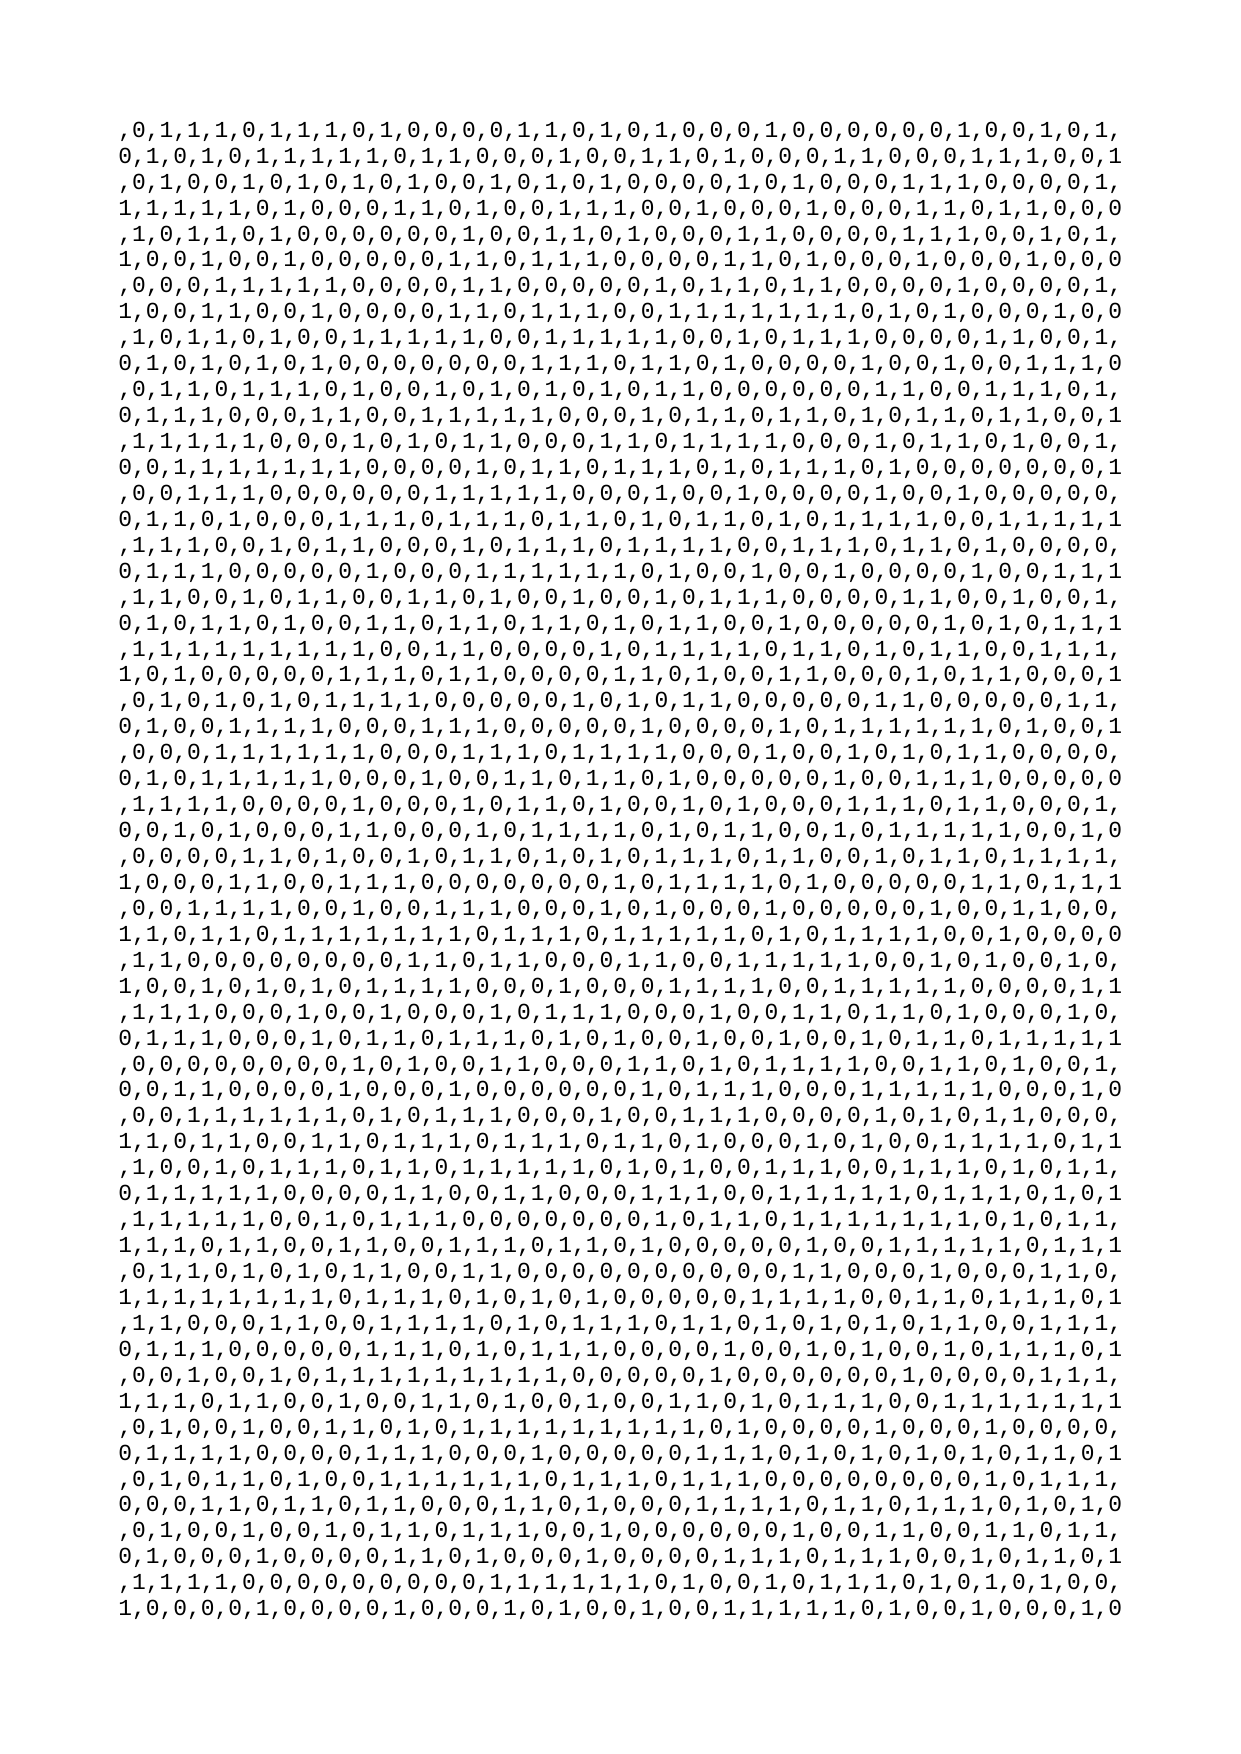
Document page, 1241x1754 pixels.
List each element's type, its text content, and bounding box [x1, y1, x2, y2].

text ,0,1,1,1,0,1,1,1,0,1,0,0,0,0,1,1,0,1,0,1,0,0,0,1,0,0,0,0,0,0,1,0,0,1,0,1,0,1,0,1,0,1,1,1,1,1,0,1,1,0,0,0,1,0,0,1,1,0,1,0,0,0,1,1,0,0,0,1,1,1,0,0,1,0,1,0,0,1,0,1,0,1,0,1,0,0,1,0,1,0,1,0,0,0,0,1,0,1,0,0,0,1,1,1,0,0,0,0,1,1,1,1,1,1,0,1,0,0,0,1,1,0,1,0,0,1,1,1,0,0,1,0,0,0,1,0,0,0,1,1,0,1,1,0,0,0,1,0,1,1,0,1,0,0,0,0,0,0,1,0,0,1,1,0,1,0,0,0,1,1,0,0,0,0,1,1,1,0,0,1,0,1,1,0,0,1,0,0,1,0,0,0,0,0,1,1,0,1,1,1,0,0,0,0,1,1,0,1,0,0,0,1,0,0,0,1,0,0,0,0,0,0,1,1,1,1,1,0,0,0,0,1,1,0,0,0,0,0,1,0,1,1,0,1,1,0,0,0,0,1,0,0,0,0,1,1,0,0,1,1,0,0,1,0,0,0,0,1,1,0,1,1,1,0,0,1,1,1,1,1,1,1,0,1,0,1,0,0,0,1,0,0,1,0,1,1,0,1,0,0,1,1,1,1,1,0,0,1,1,1,1,1,0,0,1,0,1,1,1,0,0,0,0,1,1,0,0,1,0,1,0,1,0,1,0,1,0,0,0,0,0,0,0,1,1,1,0,1,1,0,1,0,0,0,0,1,0,0,1,0,0,1,1,1,0,0,1,1,0,1,1,1,0,1,0,0,1,0,1,0,1,0,1,0,1,1,0,0,0,0,0,0,1,1,0,0,1,1,1,0,1,0,1,1,1,0,0,0,1,1,0,0,1,1,1,1,1,0,0,0,1,0,1,1,0,1,1,0,1,0,1,1,0,1,1,0,0,1,1,1,1,1,1,0,0,0,1,0,1,0,1,1,0,0,0,1,1,0,1,1,1,1,0,0,0,1,0,1,1,0,1,0,0,1,0,0,1,1,1,1,1,1,1,0,0,0,0,1,0,1,1,0,1,1,1,0,1,0,1,1,1,0,1,0,0,0,0,0,0,0,1,0,0,1,1,1,0,0,0,0,0,0,1,1,1,1,1,0,0,0,1,0,0,1,0,0,0,0,1,0,0,1,0,0,0,0,0,0,1,1,0,1,0,0,0,1,1,1,0,1,1,1,0,1,1,0,1,0,1,1,0,1,0,1,1,1,1,0,0,1,1,1,1,1,1,1,1,0,0,1,0,1,1,0,0,0,1,0,1,1,1,0,1,1,1,1,0,0,1,1,1,0,1,1,0,1,0,0,0,0,0,1,1,1,0,0,0,0,0,1,0,0,0,1,1,1,1,1,1,0,1,0,0,1,0,0,1,0,0,0,0,1,0,0,1,1,1,1,1,0,0,1,0,1,1,0,0,1,1,0,1,0,0,1,0,0,1,0,1,1,1,0,0,0,0,1,1,0,0,1,0,0,1,0,1,0,1,1,0,1,0,0,1,1,0,1,1,0,1,1,0,1,0,1,1,0,0,1,0,0,0,0,0,1,0,1,0,1,1,1,1,1,1,1,1,1,1,1,1,0,0,1,1,0,0,0,0,1,0,1,1,1,1,0,1,1,0,1,0,1,1,0,0,1,1,1,1,0,1,0,0,0,0,0,1,1,1,0,1,1,0,0,0,0,1,1,0,1,0,0,1,1,0,0,0,1,0,1,1,0,0,0,1,0,1,0,1,0,1,0,1,1,1,1,0,0,0,0,0,1,0,1,0,1,1,0,0,0,0,0,1,1,0,0,0,0,0,1,1,0,1,0,0,1,1,1,1,0,0,0,1,1,1,0,0,0,0,0,1,0,0,0,0,1,0,1,1,1,1,1,1,0,1,0,0,1,0,0,0,1,1,1,1,1,1,0,0,0,1,1,1,0,1,1,1,1,0,0,0,1,0,0,1,0,1,0,1,1,0,0,0,0,0,1,0,1,1,1,1,1,0,0,0,1,0,0,1,1,0,1,1,0,1,0,0,0,0,0,1,0,0,1,1,1,0,0,0,0,0,1,1,1,1,0,0,0,0,1,0,0,0,1,0,1,1,0,1,0,0,1,0,1,0,0,0,1,1,1,0,1,1,0,0,0,1,0,0,1,0,1,0,0,0,1,1,0,0,0,1,0,1,1,1,1,0,1,0,1,1,0,0,1,0,1,1,1,1,1,0,0,1,0,0,0,0,0,1,1,0,1,0,0,1,0,1,1,0,1,0,1,0,1,1,1,0,1,1,0,0,1,0,1,1,0,1,1,1,1,1,0,0,0,1,1,0,0,1,1,1,0,0,0,0,0,0,0,1,0,1,1,1,1,0,1,0,0,0,0,0,1,1,0,1,1,1,0,0,1,1,1,1,0,0,1,0,0,1,1,1,0,0,0,1,0,1,0,0,0,1,0,0,0,0,0,1,0,0,1,1,0,0,1,1,0,1,1,0,1,1,1,1,1,1,1,0,1,1,1,0,1,1,1,1,1,0,1,0,1,1,1,1,0,0,1,0,0,0,0,1,1,0,0,0,0,0,0,0,0,1,1,0,1,1,0,0,0,1,1,0,0,1,1,1,1,1,0,0,1,0,1,0,0,1,0,1,0,0,1,0,1,0,1,0,1,1,1,1,0,0,0,1,0,0,0,1,1,1,1,0,0,1,1,1,1,1,0,0,0,0,1,1,1,1,1,0,0,0,1,0,0,1,0,0,0,1,0,1,1,1,0,0,0,1,0,0,1,1,0,1,1,0,1,0,0,0,1,0,0,1,1,1,0,0,0,1,0,1,1,0,1,1,1,0,1,0,1,0,0,1,0,0,1,0,0,1,0,1,1,0,1,1,1,1,1,0,0,0,0,0,0,0,0,1,0,1,0,0,1,1,0,0,0,1,1,0,1,0,1,1,1,1,0,0,1,1,0,1,0,0,1,0,0,1,1,0,0,0,0,1,0,0,0,1,0,0,0,0,0,0,1,0,1,1,1,0,0,0,1,1,1,1,1,0,0,0,1,0,0,0,1,1,1,1,1,1,0,1,0,1,1,1,0,0,0,1,0,0,1,1,1,0,0,0,0,1,0,1,0,1,1,0,0,0,1,1,0,1,1,0,0,1,1,0,1,1,1,0,1,1,1,0,1,1,0,1,0,0,0,1,0,1,0,0,1,1,1,1,0,1,1,1,0,0,1,0,1,1,1,0,1,1,0,1,1,1,1,1,0,1,0,1,0,0,1,1,1,0,0,1,1,1,0,1,0,1,1,0,1,1,1,1,1,0,0,0,0,1,1,0,0,1,1,0,0,0,1,1,1,0,0,1,1,1,1,1,0,1,1,1,0,1,0,1,1,1,1,1,1,0,0,1,0,1,1,1,0,0,0,0,0,0,0,1,0,1,1,0,1,1,1,1,1,1,1,0,1,0,1,1,1,1,1,0,1,1,0,0,1,1,0,0,1,1,1,0,1,1,0,1,0,0,0,0,0,1,0,0,1,1,1,1,1,0,1,1,1,0,1,1,0,1,0,1,0,1,1,0,0,1,1,0,0,0,0,0,0,0,0,0,0,1,1,0,0,0,1,0,0,0,1,1,0,1,1,1,1,1,1,1,1,0,1,1,1,0,1,0,1,0,1,0,0,0,0,0,1,1,1,1,0,0,1,1,0,1,1,1,0,1,1,1,0,0,0,1,1,0,0,1,1,1,1,0,1,0,1,1,1,0,1,1,0,1,0,1,0,1,0,1,1,0,0,1,1,1,0,1,1,1,0,0,0,0,0,1,1,1,0,1,0,1,1,1,0,0,0,0,1,0,0,1,0,1,0,0,1,0,1,1,1,0,1,0,0,1,0,0,1,0,1,1,1,1,1,1,1,1,1,0,0,0,0,0,1,0,0,0,0,0,0,1,0,0,0,0,1,1,1,1,1,1,0,1,1,0,0,1,0,0,1,1,0,1,0,0,1,0,0,1,1,0,1,0,1,1,1,0,0,1,1,1,1,1,1,1,0,1,0,0,1,0,0,1,1,0,1,0,1,1,1,1,1,1,1,1,1,0,1,0,0,0,0,1,0,0,0,1,0,0,0,0,0,1,1,1,1,0,0,0,0,1,1,1,0,0,0,1,0,0,0,0,0,1,1,1,0,1,0,1,0,1,0,1,0,1,1,0,1,0,1,0,1,1,0,1,0,0,1,1,1,1,1,1,0,1,1,1,0,1,1,1,0,0,0,0,0,0,0,0,1,0,1,1,1,0,0,0,1,1,0,1,1,0,1,1,0,0,0,1,1,0,1,0,0,0,1,1,1,1,0,1,1,0,1,1,1,0,1,0,1,0,0,1,0,0,1,0,0,1,0,1,1,0,1,1,1,0,0,1,0,0,0,0,0,0,1,0,0,1,1,0,0,1,1,0,1,1,0,1,0,0,0,1,0,0,0,0,1,1,0,1,0,0,0,1,0,0,0,0,1,1,1,0,1,1,1,0,0,1,0,1,1,0,1,1,1,1,1,0,0,0,0,0,0,0,0,0,1,1,1,1,1,1,0,1,0,0,1,0,1,1,1,0,1,0,1,0,1,0,0,1,0,0,0,0,1,0,0,0,0,1,0,0,0,1,0,1,0,0,1,0,0,1,1,1,1,1,0,1,0,0,1,0,0,0,1,0 [118, 118, 1122, 1622]
